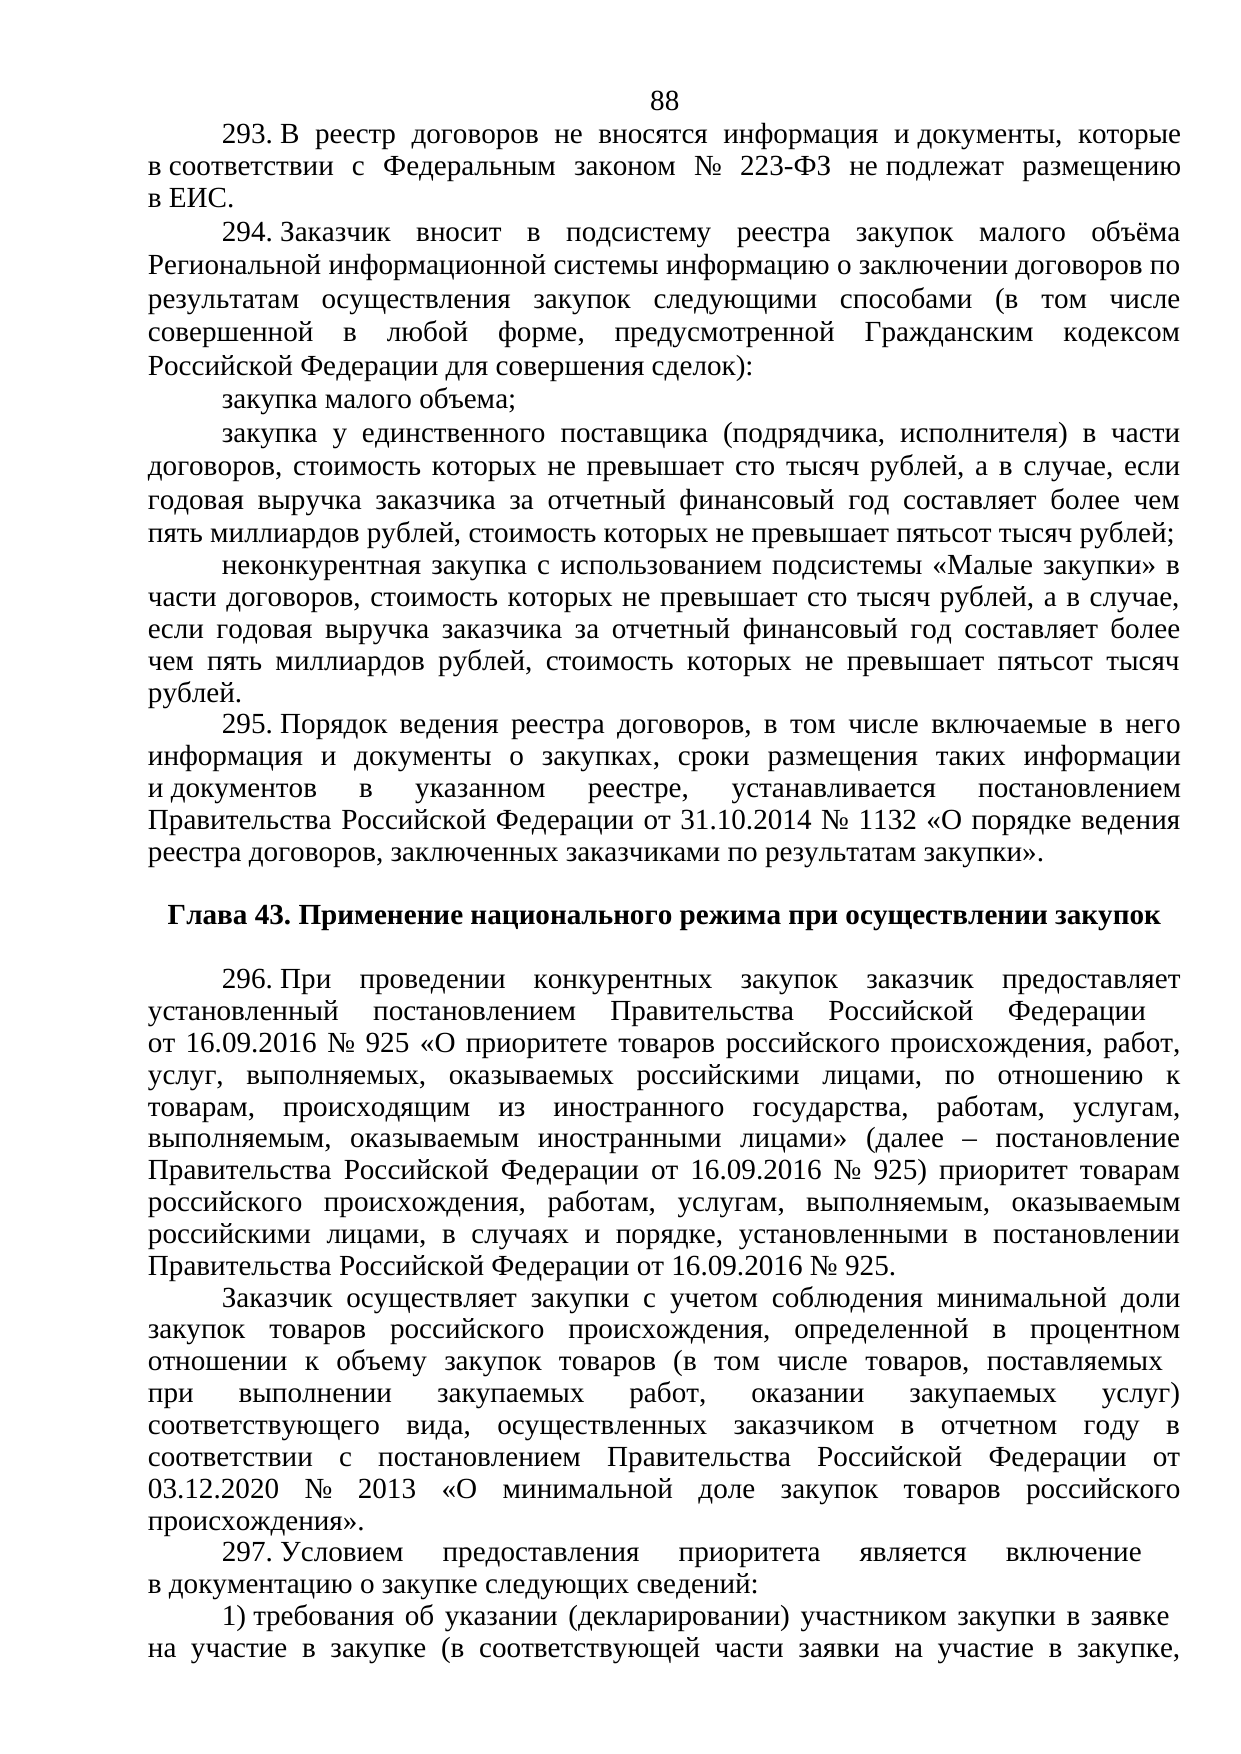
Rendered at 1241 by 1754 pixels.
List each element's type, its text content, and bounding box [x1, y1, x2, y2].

text 297. Условием предоставления приоритета является включение в документацию о закупке следующих сведений: [148, 1536, 1181, 1600]
text закупка малого объема; [148, 381, 1181, 415]
text 293. В реестр договоров не вносятся информация и документы, которые в соответствии с Федеральным законом № 223-ФЗ не подлежат размещению в ЕИС. [148, 118, 1181, 214]
text неконкурентная закупка с использованием подсистемы «Малые закупки» в части договоров, стоимость которых не превышает сто тысяч рублей, а в случае, если годовая выручка заказчика за отчетный финансовый год составляет более чем пять миллиардов рублей, стоимость которых не превышает пятьсот тысяч рублей. [148, 549, 1181, 708]
text 294. Заказчик вносит в подсистему реестра закупок малого объёма Региональной информационной системы информацию о заключении договоров по результатам осуществления закупок следующими способами (в том числе совершенной в любой форме, предусмотренной Гражданским кодексом Российской Федерации для совершения сделок): [148, 214, 1181, 381]
text Заказчик осуществляет закупки с учетом соблюдения минимальной доли закупок товаров российского происхождения, определенной в процентном отношении к объему закупок товаров (в том числе товаров, поставляемых при выполнении закупаемых работ, оказании закупаемых услуг) соответствующего вида, осуществленных заказчиком в отчетном году в соответствии с постановлением Правительства Российской Федерации от 03.12.2020 № 2013 «О минимальной доле закупок товаров российского происхождения». [148, 1282, 1181, 1536]
text Глава 43. Применение национального режима при осуществлении закупок [148, 899, 1181, 931]
text 296. При проведении конкурентных закупок заказчик предоставляет установленный постановлением Правительства Российской Федерации от 16.09.2016 № 925 «О приоритете товаров российского происхождения, работ, услуг, выполняемых, оказываемых российскими лицами, по отношению к товарам, происходящим из иностранного государства, работам, услугам, выполняемым, оказываемым иностранными лицами» (далее – постановление Правительства Российской Федерации от 16.09.2016 № 925) приоритет товарам российского происхождения, работам, услугам, выполняемым, оказываемым российскими лицами, в случаях и порядке, установленными в постановлении Правительства Российской Федерации от 16.09.2016 № 925. [148, 963, 1181, 1282]
text 295. Порядок ведения реестра договоров, в том числе включаемые в него информация и документы о закупках, сроки размещения таких информации и документов в указанном реестре, устанавливается постановлением Правительства Российской Федерации от 31.10.2014 № 1132 «О порядке ведения реестра договоров, заключенных заказчиками по результатам закупки». [148, 708, 1181, 868]
text закупка у единственного поставщика (подрядчика, исполнителя) в части договоров, стоимость которых не превышает сто тысяч рублей, а в случае, если годовая выручка заказчика за отчетный финансовый год составляет более чем пять миллиардов рублей, стоимость которых не превышает пятьсот тысяч рублей; [148, 415, 1181, 549]
text 1) требования об указании (декларировании) участником закупки в заявке на участие в закупке (в соответствующей части заявки на участие в закупке, [148, 1600, 1181, 1664]
